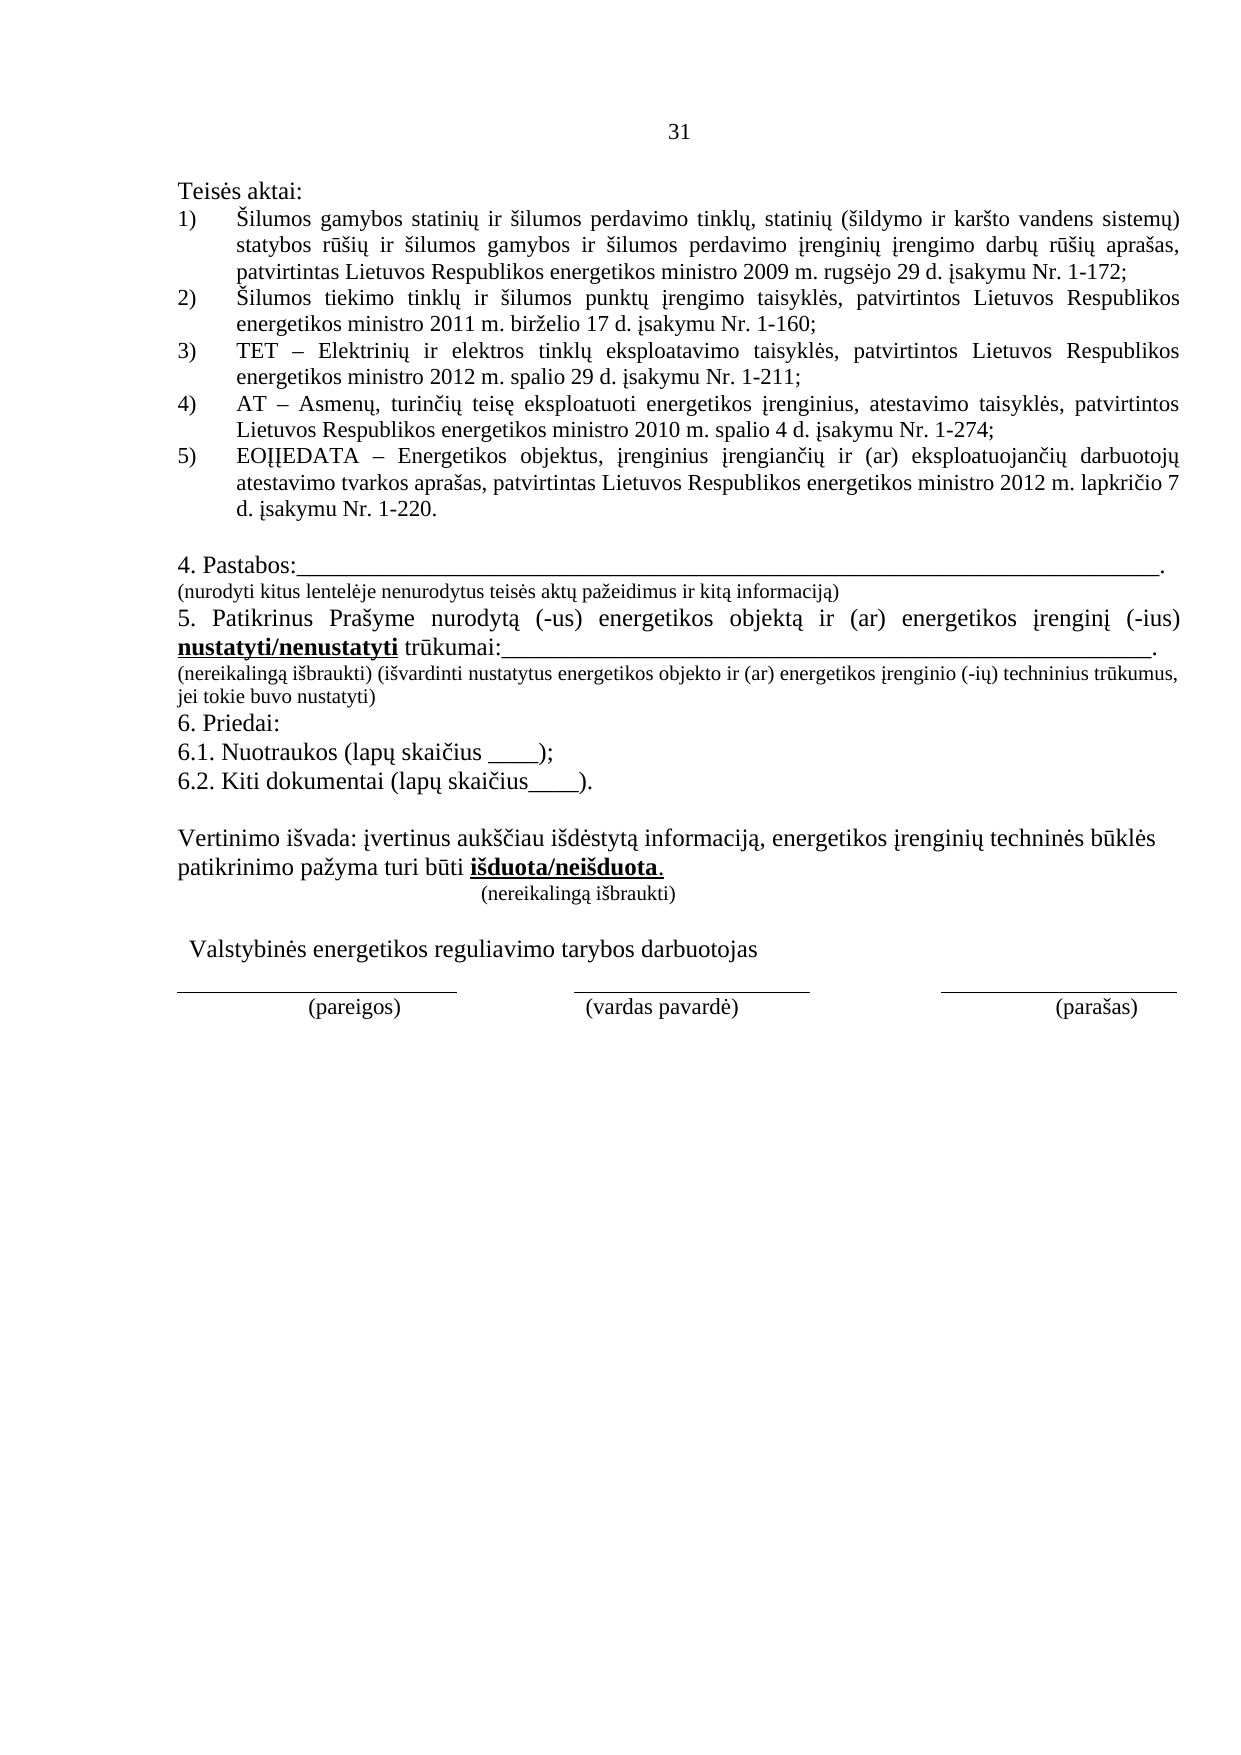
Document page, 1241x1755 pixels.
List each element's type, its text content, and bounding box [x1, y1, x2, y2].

text 3) TET – Elektrinių ir elektros tinklų eksploatavimo taisyklės, patvirtintos Lietuvos Respublikos energetikos ministro 2012 m. spalio 29 d. įsakymu Nr. 1-211; [177, 337, 1181, 389]
text 4) AT – Asmenų, turinčių teisę eksploatuoti energetikos įrenginius, atestavimo taisyklės, patvirtintos Lietuvos Respublikos energetikos ministro 2010 m. spalio 4 d. įsakymu Nr. 1-274; [177, 389, 1181, 442]
table_header Valstybinės energetikos reguliavimo tarybos darbuotojas [177, 905, 1177, 991]
text (nereikalingą išbraukti) [177, 881, 1181, 905]
text 6.1. Nuotraukos (lapų skaičius ____); [177, 737, 1181, 766]
text (nereikalingą išbraukti) (išvardinti nustatytus energetikos objekto ir (ar) energetikos įrenginio (-ių) techninius trūkumus, jei tokie buvo nustatyti) [177, 660, 1181, 708]
text 5. Patikrinus Prašyme nurodytą (-us) energetikos objektą ir (ar) energetikos įrenginį (-ius) nustatyti/nenustatyti trūkumai:____________________________________________________. [177, 603, 1181, 660]
text 1) Šilumos gamybos statinių ir šilumos perdavimo tinklų, statinių (šildymo ir karšto vandens sistemų) statybos rūšių ir šilumos gamybos ir šilumos perdavimo įrenginių įrengimo darbų rūšių aprašas, patvirtintas Lietuvos Respublikos energetikos ministro 2009 m. rugsėjo 29 d. įsakymu Nr. 1-172; [177, 205, 1181, 284]
text (nurodyti kitus lentelėje nenurodytus teisės aktų pažeidimus ir kitą informaciją) [177, 579, 1181, 603]
text Teisės aktai: [177, 176, 1181, 205]
table_cell (pareigos) [177, 993, 457, 1019]
table_cell (parašas) [941, 993, 1177, 1019]
text 4. Pastabos:_____________________________________________________________________. [177, 550, 1181, 579]
text Vertinimo išvada: įvertinus aukščiau išdėstytą informaciją, energetikos įrenginių techninės būklės patikrinimo pažyma turi būti išduota/neišduota. [177, 823, 1181, 881]
text 5) EOĮĮEDATA – Energetikos objektus, įrenginius įrengiančių ir (ar) eksploatuojančių darbuotojų atestavimo tvarkos aprašas, patvirtintas Lietuvos Respublikos energetikos ministro 2012 m. lapkričio 7 d. įsakymu Nr. 1-220. [177, 442, 1181, 521]
table_cell [810, 991, 941, 1019]
text 2) Šilumos tiekimo tinklų ir šilumos punktų įrengimo taisyklės, patvirtintos Lietuvos Respublikos energetikos ministro 2011 m. birželio 17 d. įsakymu Nr. 1-160; [177, 284, 1181, 337]
text 6.2. Kiti dokumentai (lapų skaičius____). [177, 766, 1181, 795]
table_cell [457, 991, 574, 1019]
table_cell (vardas pavardė) [574, 993, 810, 1019]
text 6. Priedai: [177, 708, 1181, 737]
